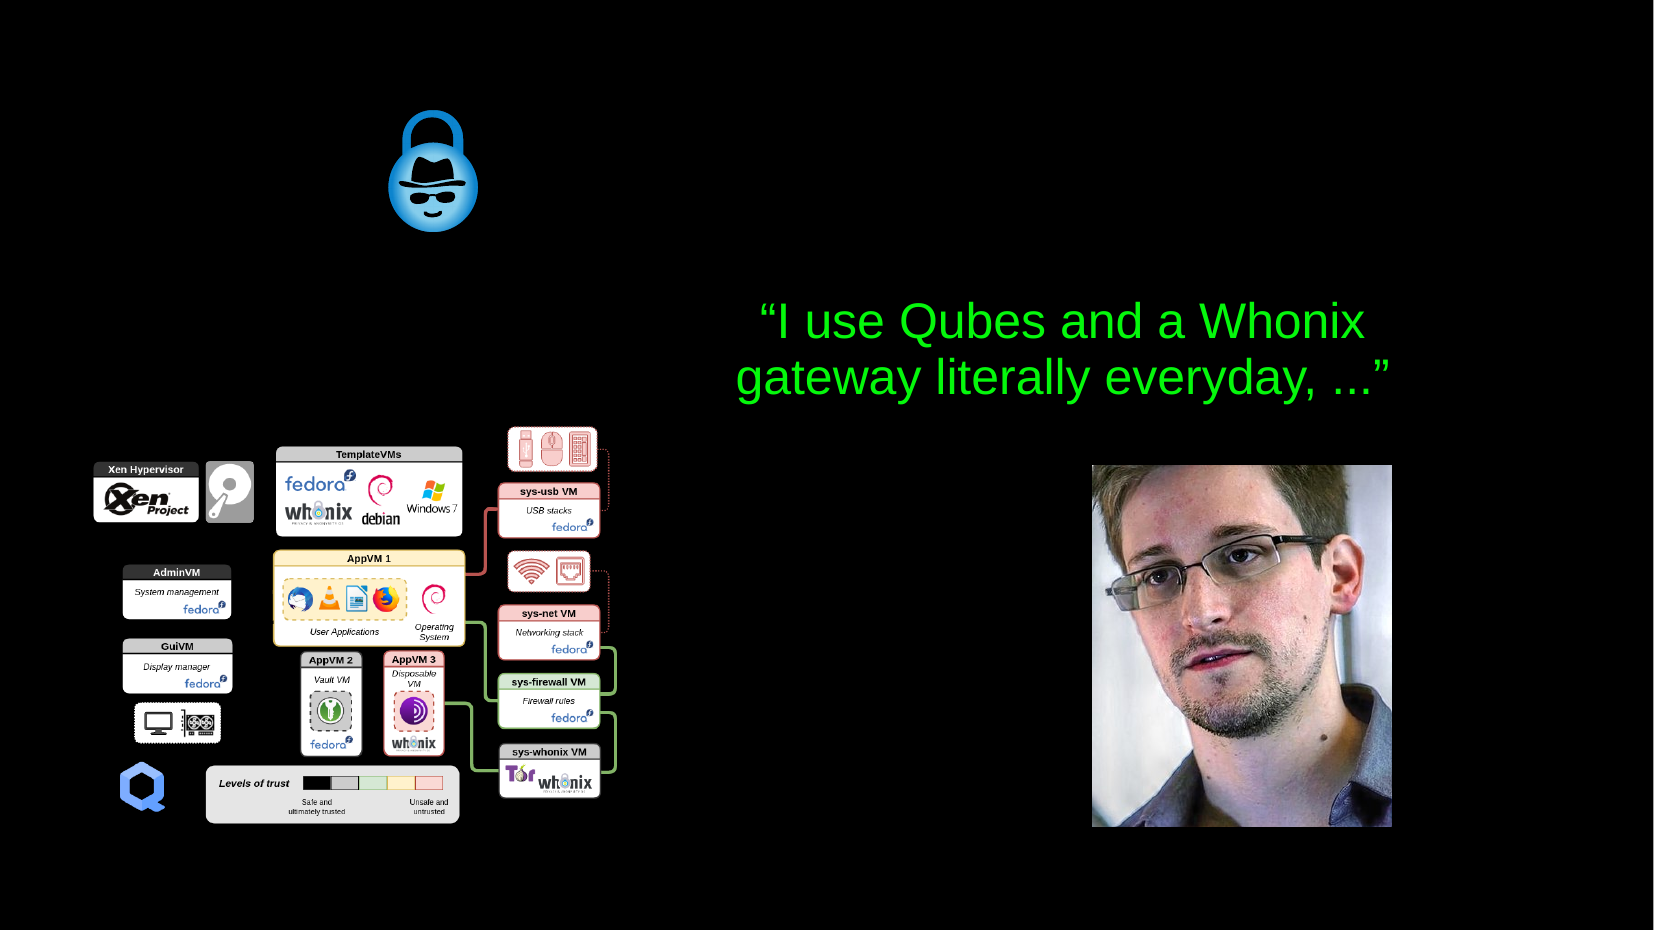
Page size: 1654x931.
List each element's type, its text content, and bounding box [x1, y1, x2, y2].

picture [1092, 465, 1392, 827]
picture [88, 422, 621, 827]
subtitle “I use Qubes and a Whonix gateway literally everyday, ...” [708, 206, 1418, 492]
picture [383, 105, 483, 237]
